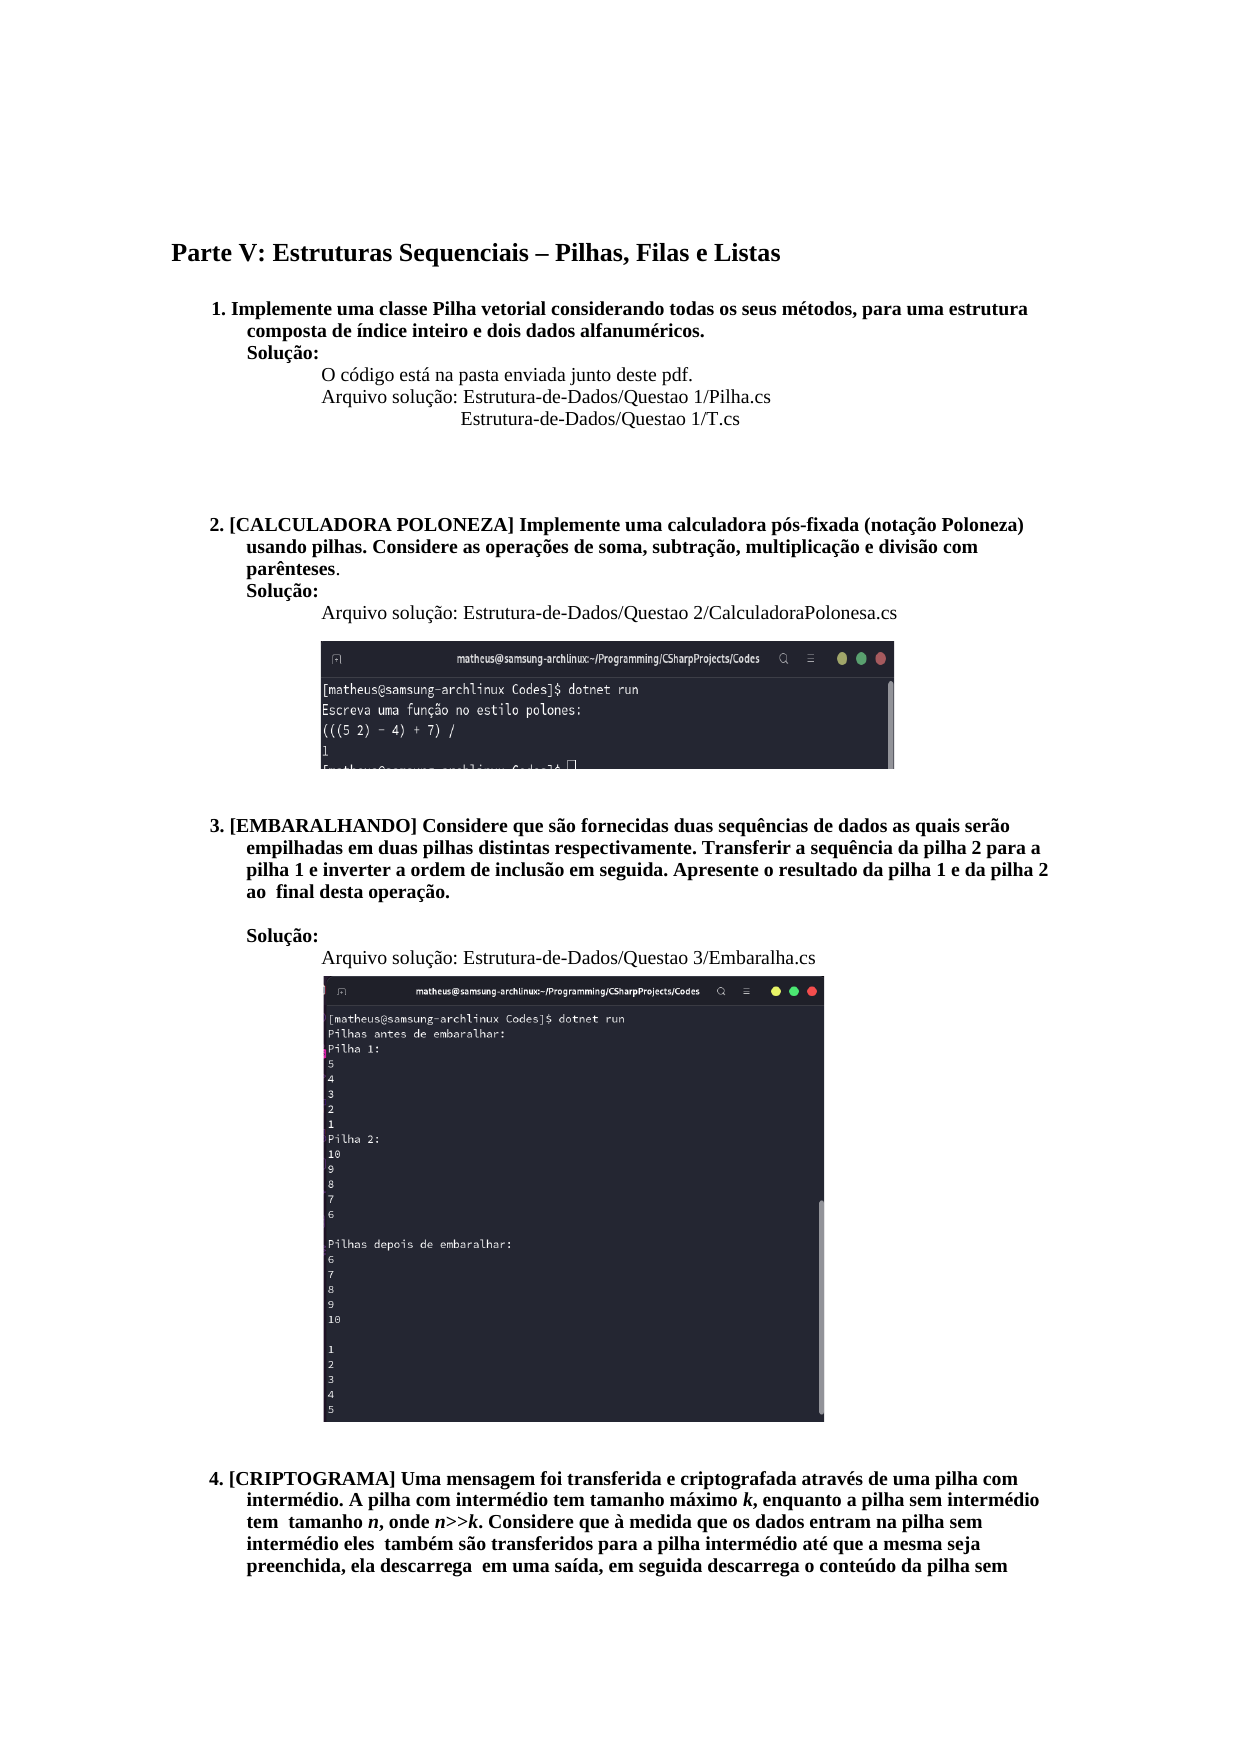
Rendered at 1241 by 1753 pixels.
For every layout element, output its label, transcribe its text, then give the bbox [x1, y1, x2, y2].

text Parte V: Estruturas Sequenciais – Pilhas, Filas e Listas [171, 237, 1074, 267]
picture [323, 976, 825, 1422]
text 2. [CALCULADORA POLONEZA] Implemente uma calculadora pós-fixada (notação Poloneza) usando pilhas. Considere as operações de soma, subtração, multiplicação e divisão com parênteses. Solução: Arquivo solução: Estrutura-de-Dados/Questao 2/CalculadoraPolonesa.cs [209, 514, 1044, 791]
picture [320, 641, 895, 769]
text 1. Implemente uma classe Pilha vetorial considerando todas os seus métodos, para uma estrutura composta de índice inteiro e dois dados alfanuméricos. Solução: O código está na pasta enviada junto deste pdf. Arquivo solução: Estrutura-de-Dados/Questao 1/Pilha.cs Estrutura-de-Dados/Questao 1/T.cs [211, 298, 1035, 430]
text 3. [EMBARALHANDO] Considere que são fornecidas duas sequências de dados as quais serão empilhadas em duas pilhas distintas respectivamente. Transferir a sequência da pilha 2 para a pilha 1 e inverter a ordem de inclusão em seguida. Apresente o resultado da pilha 1 e da pilha 2 ao final desta operação. Solução: Arquivo solução: Estrutura-de-Dados/Questao 3/Embaralha.cs [209, 815, 1071, 1443]
text 4. [CRIPTOGRAMA] Uma mensagem foi transferida e criptografada através de uma pilha com intermédio. A pilha com intermédio tem tamanho máximo k, enquanto a pilha sem intermédio tem tamanho n, onde n>>k. Considere que à medida que os dados entram na pilha sem intermédio eles também são transferidos para a pilha intermédio até que a mesma seja preenchida, ela descarrega em uma saída, em seguida descarrega o conteúdo da pilha sem [209, 1468, 1072, 1576]
